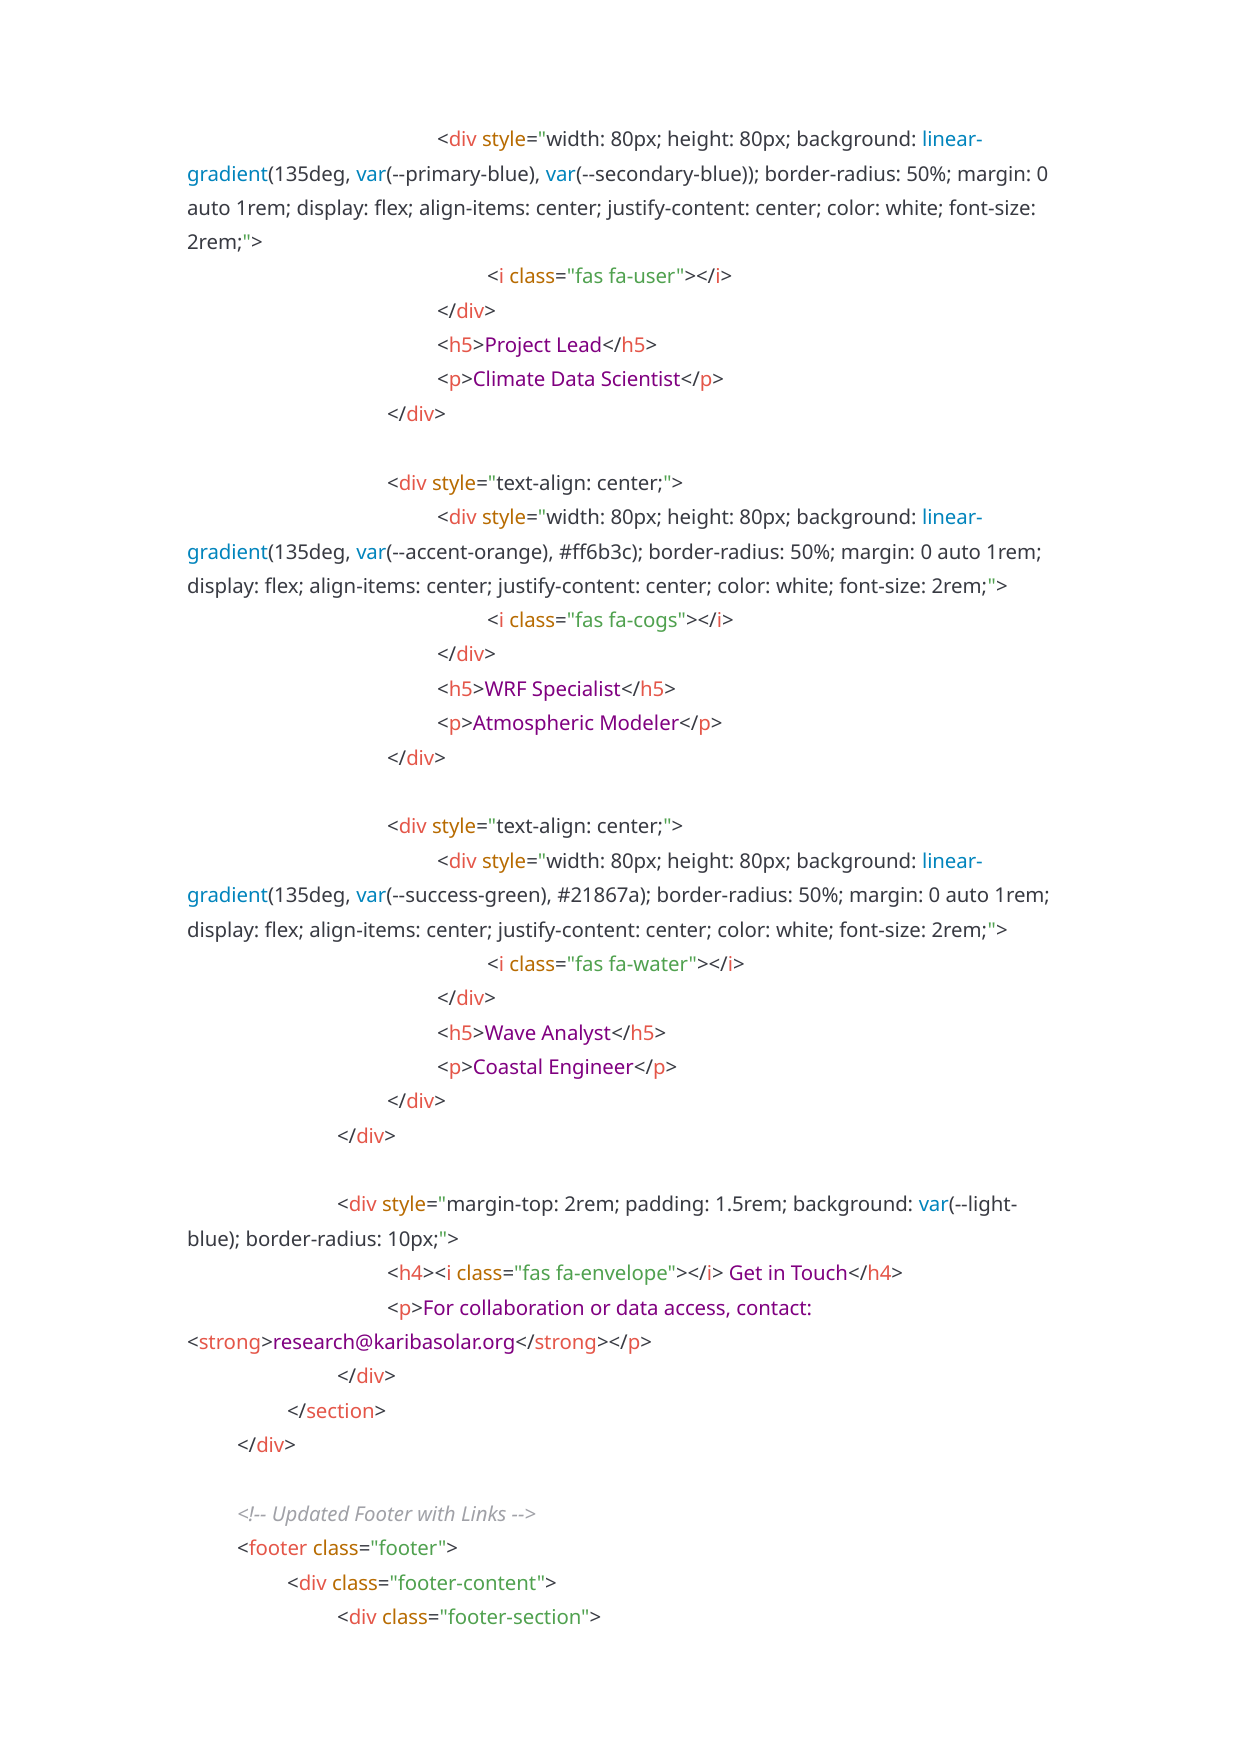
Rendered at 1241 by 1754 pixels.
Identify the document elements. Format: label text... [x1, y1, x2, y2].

text <div style="width: 80px; height: 80px; background: linear-gradient(135deg, var(--primary-blue), var(--secondary-blue)); border-radius: 50%; margin: 0 auto 1rem; display: flex; align-items: center; justify-content: center; color: white; font-size: 2rem;"> [187, 118, 1053, 256]
text </div> [187, 1115, 1053, 1149]
text </div> [187, 1424, 1053, 1459]
text <i class="fas fa-cogs"></i> [187, 599, 1053, 634]
text <p>Coastal Engineer</p> [187, 1046, 1053, 1081]
text <h4><i class="fas fa-envelope"></i> Get in Touch</h4> [187, 1252, 1053, 1287]
text <p>Atmospheric Modeler</p> [187, 702, 1053, 737]
text </div> [187, 393, 1053, 427]
text </section> [187, 1390, 1053, 1424]
text <div style="text-align: center;"> [187, 462, 1053, 496]
text <h5>WRF Specialist</h5> [187, 668, 1053, 702]
text <div style="margin-top: 2rem; padding: 1.5rem; background: var(--light-blue); border-radius: 10px;"> [187, 1184, 1053, 1252]
text <p>For collaboration or data access, contact: <strong>research@karibasolar.org</strong></p> [187, 1287, 1053, 1356]
text <i class="fas fa-user"></i> [187, 256, 1053, 290]
text <div style="text-align: center;"> [187, 806, 1053, 840]
text <footer class="footer"> [187, 1527, 1053, 1562]
text </div> [187, 977, 1053, 1012]
text </div> [187, 737, 1053, 771]
text <div class="footer-content"> [187, 1562, 1053, 1596]
text </div> [187, 1356, 1053, 1390]
text </div> [187, 290, 1053, 324]
text <div class="footer-section"> [187, 1596, 1053, 1631]
text <p>Climate Data Scientist</p> [187, 359, 1053, 393]
text <i class="fas fa-water"></i> [187, 943, 1053, 977]
text <h5>Project Lead</h5> [187, 324, 1053, 359]
text <!-- Updated Footer with Links --> [187, 1493, 1053, 1527]
text </div> [187, 634, 1053, 668]
text </div> [187, 1081, 1053, 1115]
text <h5>Wave Analyst</h5> [187, 1012, 1053, 1046]
text <div style="width: 80px; height: 80px; background: linear-gradient(135deg, var(--accent-orange), #ff6b3c); border-radius: 50%; margin: 0 auto 1rem; display: flex; align-items: center; justify-content: center; color: white; font-size: 2rem;"> [187, 496, 1053, 599]
text <div style="width: 80px; height: 80px; background: linear-gradient(135deg, var(--success-green), #21867a); border-radius: 50%; margin: 0 auto 1rem; display: flex; align-items: center; justify-content: center; color: white; font-size: 2rem;"> [187, 840, 1053, 943]
